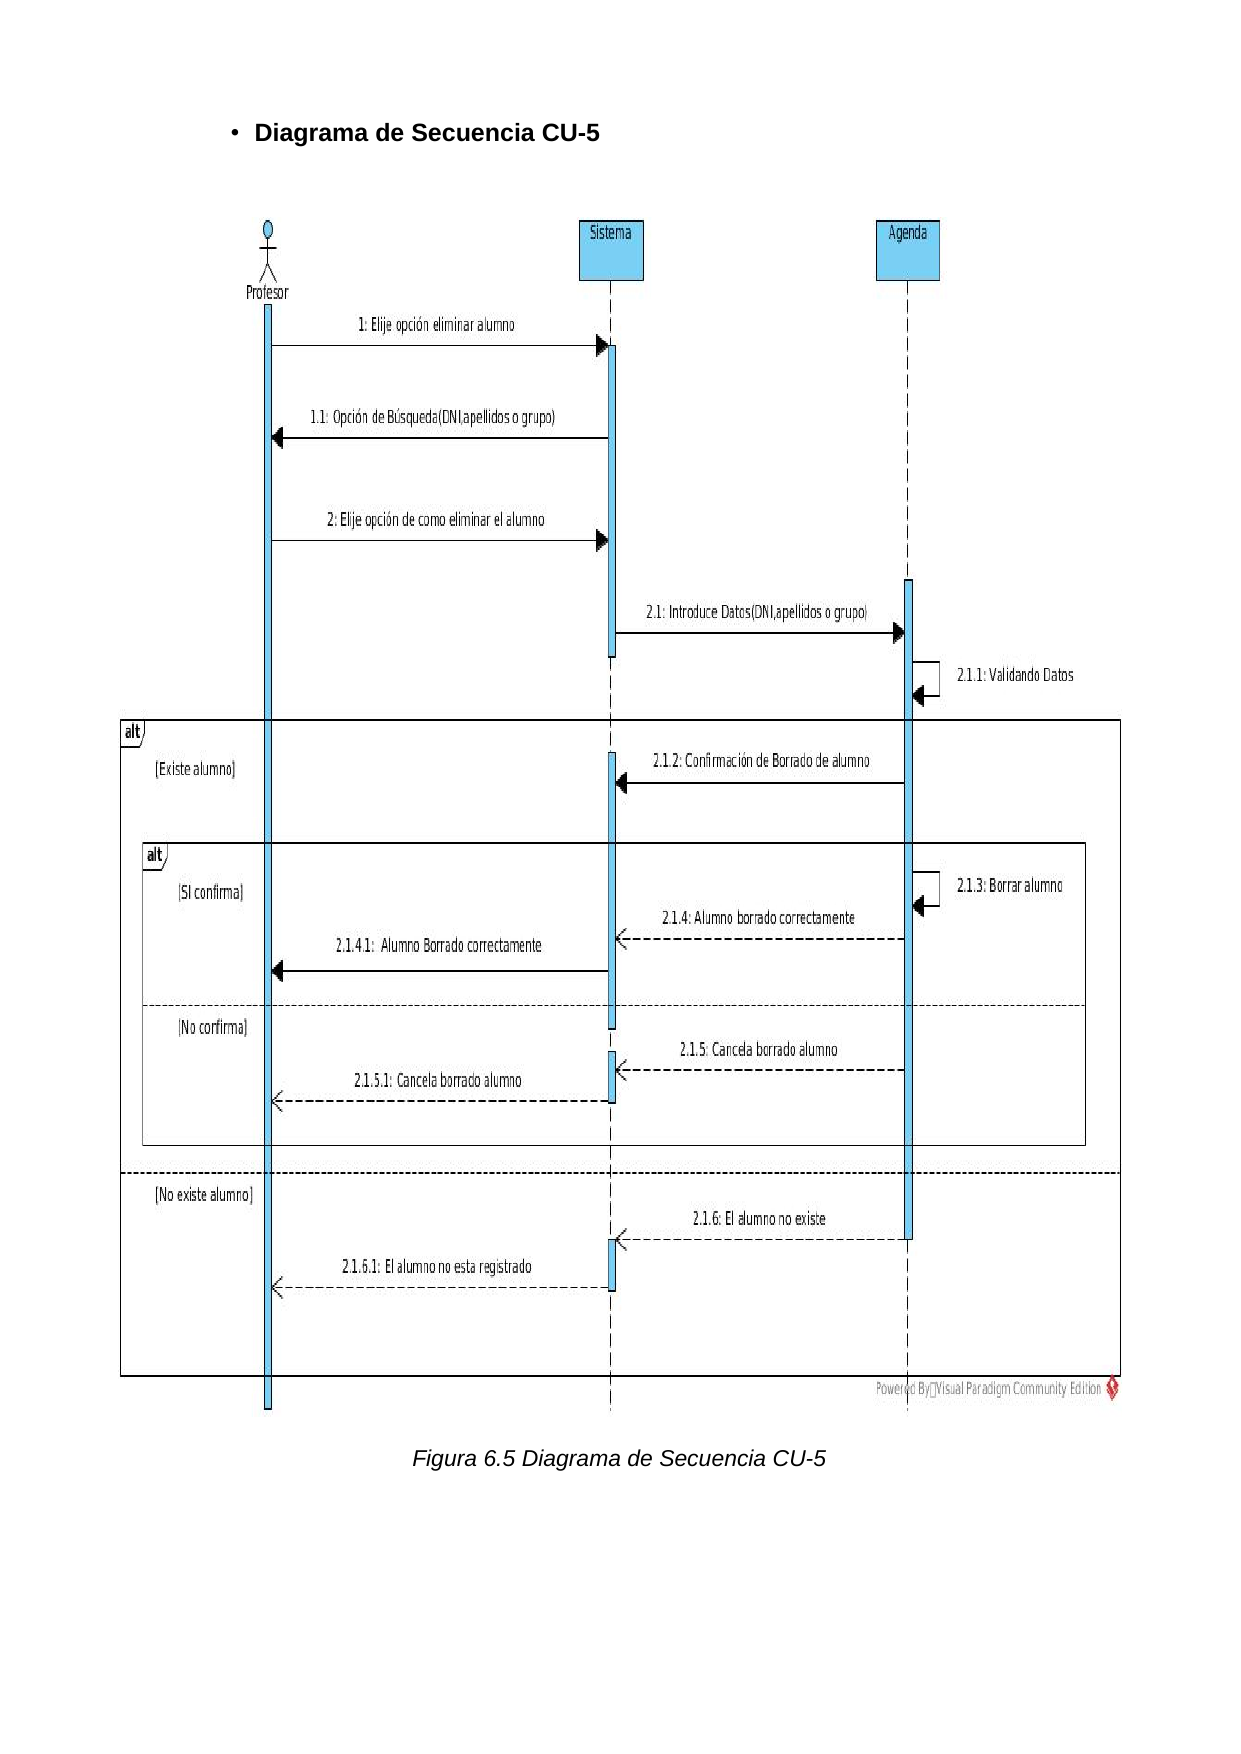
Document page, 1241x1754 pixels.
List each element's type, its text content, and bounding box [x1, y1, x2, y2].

text Figura 6.5 Diagrama de Secuencia CU-5 [118, 1445, 1122, 1472]
picture [118, 217, 1123, 1417]
list Diagrama de Secuencia CU-5 [231, 118, 1122, 147]
